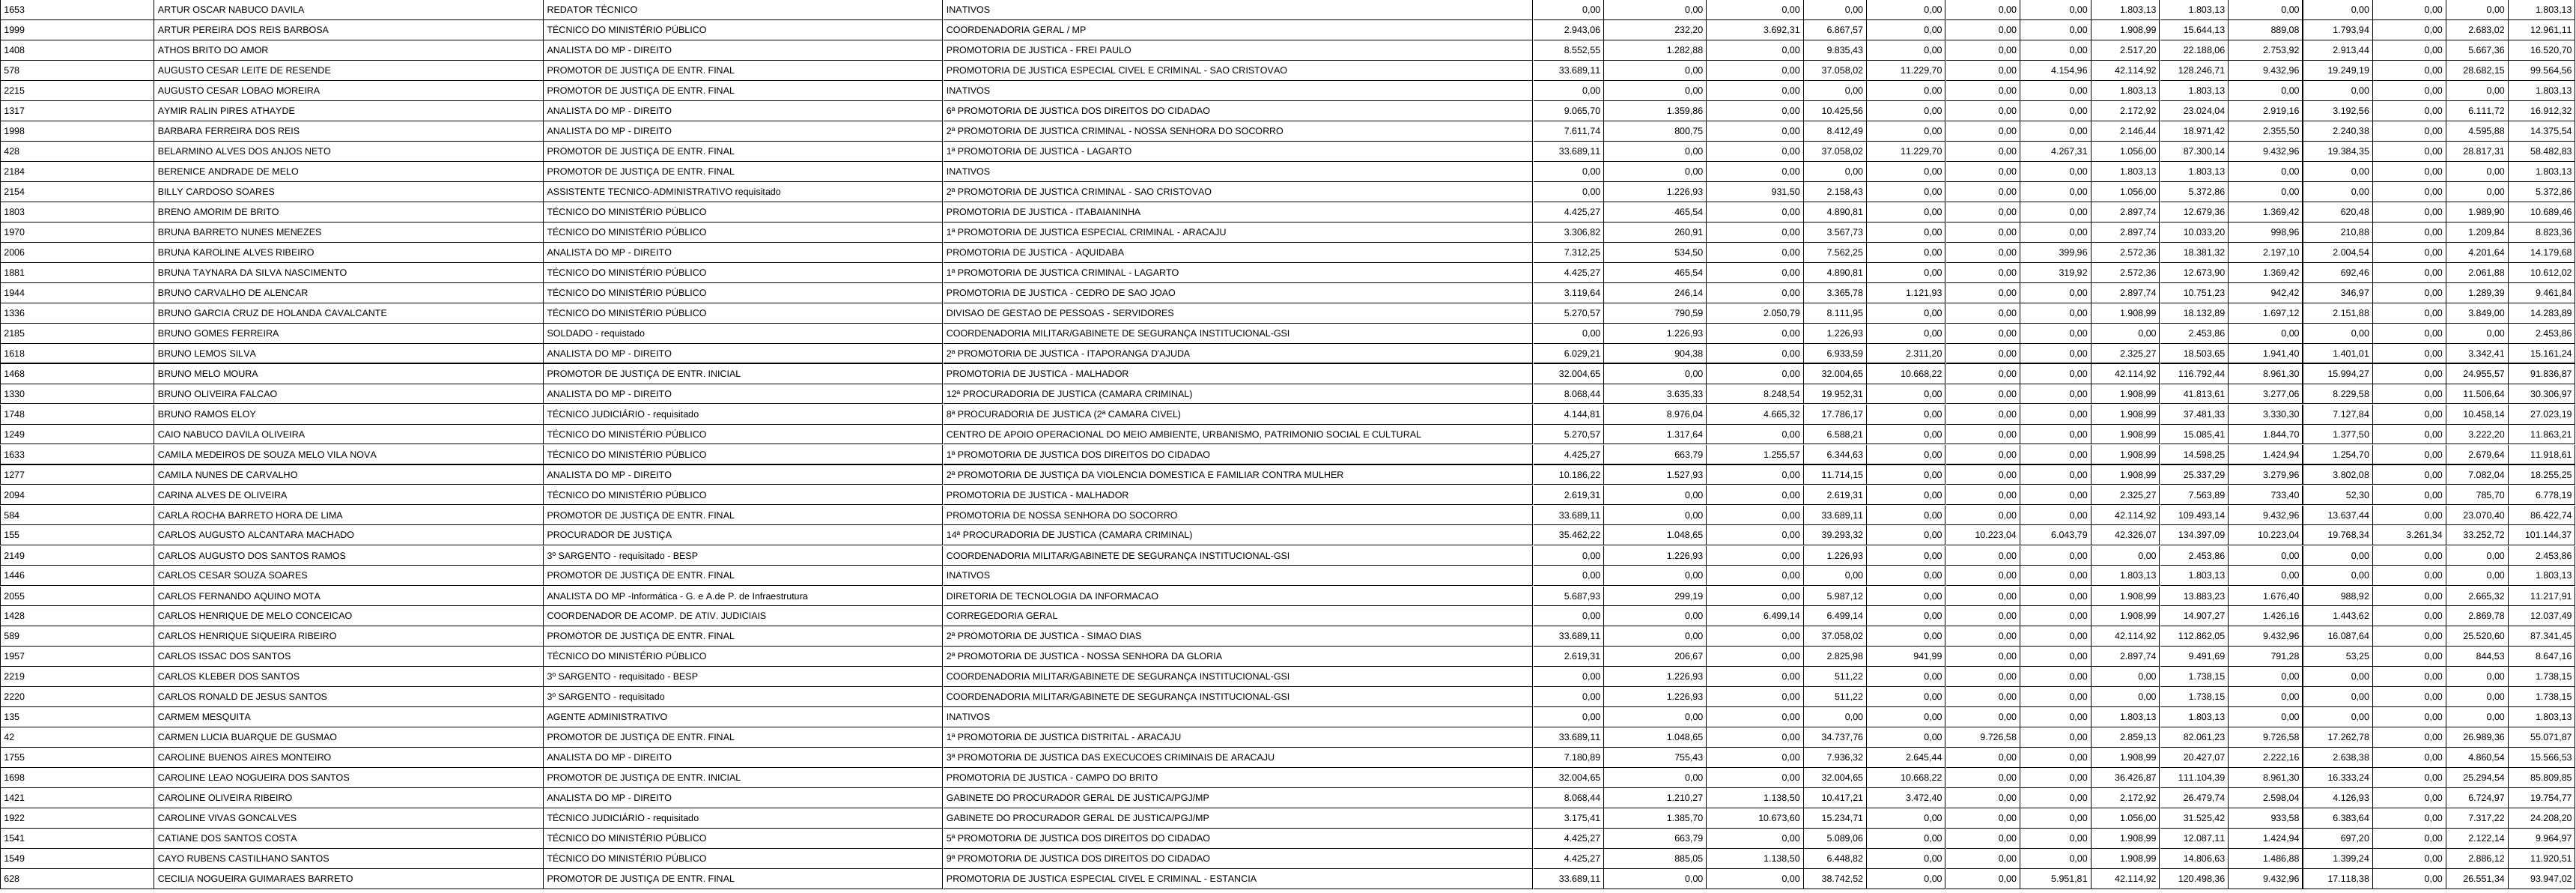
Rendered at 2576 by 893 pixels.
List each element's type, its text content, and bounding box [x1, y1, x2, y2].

table_cell 1317 [1, 101, 154, 121]
table_cell 0,00 [2373, 142, 2446, 161]
table_cell 0,00 [2229, 81, 2302, 100]
table_cell 0,00 [2020, 546, 2091, 565]
table_cell 0,00 [1946, 202, 2020, 222]
table_cell 3.175,41 [1534, 808, 1603, 828]
table_cell 2.453,86 [2160, 324, 2228, 343]
table_cell 4.425,27 [1534, 202, 1603, 222]
table_cell 32.004,65 [1534, 768, 1603, 787]
table_cell 2.619,31 [1534, 485, 1603, 504]
table_cell 7.611,74 [1534, 121, 1603, 141]
table_cell 0,00 [1867, 566, 1945, 585]
table_cell CECILIA NOGUEIRA GUIMARAES BARRETO [154, 869, 543, 889]
table_cell 465,54 [1604, 263, 1706, 282]
table_cell 1.369,42 [2229, 263, 2302, 282]
table_cell 0,00 [2373, 849, 2446, 868]
table_cell 0,00 [1946, 687, 2020, 706]
table_cell 346,97 [2303, 283, 2372, 303]
table_cell 0,00 [1867, 162, 1945, 181]
table_cell 1.226,93 [1604, 182, 1706, 202]
table_cell 1.226,93 [1604, 546, 1706, 565]
table_cell 0,00 [1867, 707, 1945, 727]
table_cell 1.738,15 [2160, 687, 2228, 706]
table_cell 0,00 [2020, 566, 2091, 585]
table_cell 0,00 [2373, 425, 2446, 444]
table_cell 0,00 [1604, 142, 1706, 161]
table_cell 1.426,16 [2229, 606, 2302, 626]
table_cell 0,00 [1867, 808, 1945, 828]
table_cell 1998 [1, 121, 154, 141]
table_cell BARBARA FERREIRA DOS REIS [154, 121, 543, 141]
table_cell 3.635,33 [1604, 384, 1706, 403]
table_cell 12.087,11 [2160, 829, 2228, 848]
table_cell 931,50 [1707, 182, 1803, 202]
table_cell 0,00 [2303, 162, 2372, 181]
table_cell 2.598,04 [2229, 788, 2302, 808]
table_cell 697,20 [2303, 829, 2372, 848]
table_cell 2.897,74 [2092, 202, 2159, 222]
table_cell 0,00 [1707, 162, 1803, 181]
table_cell TÉCNICO DO MINISTÉRIO PÚBLICO [544, 263, 942, 282]
table_cell 1249 [1, 425, 154, 444]
table_cell 2.572,36 [2092, 243, 2159, 262]
table_header 1653 [1, 0, 154, 19]
table_cell 0,00 [1534, 81, 1603, 100]
table_cell TÉCNICO DO MINISTÉRIO PÚBLICO [544, 223, 942, 242]
table_cell 155 [1, 525, 154, 545]
table_cell 0,00 [1946, 40, 2020, 60]
table_cell 9.432,96 [2229, 142, 2302, 161]
table_cell 1.803,13 [2160, 81, 2228, 100]
table_cell 2006 [1, 243, 154, 262]
table_cell 0,00 [2373, 303, 2446, 323]
table_cell 0,00 [2373, 768, 2446, 787]
table_cell ANALISTA DO MP - DIREITO [544, 748, 942, 767]
table_cell 31.525,42 [2160, 808, 2228, 828]
table_cell CARLOS FERNANDO AQUINO MOTA [154, 587, 543, 605]
table_cell 0,00 [1707, 687, 1803, 706]
table_cell CARLA ROCHA BARRETO HORA DE LIMA [154, 506, 543, 524]
table_cell TÉCNICO DO MINISTÉRIO PÚBLICO [544, 829, 942, 848]
table_header 1.803,13 [2160, 0, 2228, 19]
table_cell 0,00 [2373, 324, 2446, 343]
table_cell 37.058,02 [1804, 626, 1866, 646]
table_cell 3.692,31 [1707, 20, 1803, 40]
table_cell 53,25 [2303, 647, 2372, 666]
table_cell 1.793,94 [2303, 20, 2372, 40]
table_cell 0,00 [1867, 829, 1945, 848]
table_cell 1.527,93 [1604, 465, 1706, 484]
table_cell 0,00 [2020, 849, 2091, 868]
table_cell 0,00 [2373, 808, 2446, 828]
table_cell 0,00 [1534, 667, 1603, 686]
table_cell 3.330,30 [2229, 405, 2302, 424]
table_cell 0,00 [2373, 40, 2446, 60]
table_cell 4.154,96 [2020, 61, 2091, 80]
table_cell 1.738,15 [2509, 687, 2575, 706]
table_cell 0,00 [1707, 142, 1803, 161]
table_cell 33.689,11 [1804, 506, 1866, 524]
table_cell 0,00 [2020, 303, 2091, 323]
table_cell TÉCNICO DO MINISTÉRIO PÚBLICO [544, 647, 942, 666]
table_cell 755,43 [1604, 748, 1706, 767]
table_cell 663,79 [1604, 829, 1706, 848]
table_cell 11.714,15 [1804, 465, 1866, 484]
table_cell 0,00 [1946, 748, 2020, 767]
table_cell 1.056,00 [2092, 808, 2159, 828]
table_cell CARLOS AUGUSTO ALCANTARA MACHADO [154, 525, 543, 545]
table_cell 55.071,87 [2509, 727, 2575, 747]
table_cell 8.412,49 [1804, 121, 1866, 141]
table_cell 0,00 [2303, 546, 2372, 565]
table_cell 9.432,96 [2229, 626, 2302, 646]
table_cell 0,00 [1867, 849, 1945, 868]
table_cell TÉCNICO DO MINISTÉRIO PÚBLICO [544, 445, 942, 464]
table_cell ATHOS BRITO DO AMOR [154, 40, 543, 60]
table_cell 3.802,08 [2303, 465, 2372, 484]
table_cell 6.111,72 [2446, 101, 2508, 121]
table_cell 2219 [1, 667, 154, 686]
table_cell 2.869,78 [2446, 606, 2508, 626]
table_cell ANALISTA DO MP - DIREITO [544, 101, 942, 121]
table_cell 0,00 [2373, 283, 2446, 303]
table_cell 1.803,13 [2509, 162, 2575, 181]
table_cell 0,00 [1867, 20, 1945, 40]
table_cell BRUNO GOMES FERREIRA [154, 324, 543, 343]
table_cell 0,00 [1604, 566, 1706, 585]
table_cell 3.119,64 [1534, 283, 1603, 303]
table_cell 14.375,54 [2509, 121, 2575, 141]
table_cell 0,00 [2373, 687, 2446, 706]
table_header 0,00 [2446, 0, 2508, 19]
table_cell 0,00 [2446, 566, 2508, 585]
table_cell 0,00 [1946, 344, 2020, 363]
table_cell 17.262,78 [2303, 727, 2372, 747]
table_cell 0,00 [1946, 101, 2020, 121]
table_cell 0,00 [2446, 707, 2508, 727]
table_cell 941,99 [1867, 647, 1945, 666]
table_cell 0,00 [2020, 182, 2091, 202]
table_cell 2.897,74 [2092, 647, 2159, 666]
table_cell 1.369,42 [2229, 202, 2302, 222]
table_cell 2ª PROMOTORIA DE JUSTIÇA DA VIOLENCIA DOMESTICA E FAMILIAR CONTRA MULHER [944, 465, 1532, 484]
table_cell 1.803,13 [2160, 707, 2228, 727]
table_cell 3º SARGENTO - requisitado [544, 687, 942, 706]
table_cell 0,00 [2229, 546, 2302, 565]
table_cell 0,00 [1534, 566, 1603, 585]
table_cell 1.226,93 [1604, 324, 1706, 343]
table_cell ANALISTA DO MP - DIREITO [544, 40, 942, 60]
table_cell 2215 [1, 81, 154, 100]
table_header REDATOR TÉCNICO [544, 0, 942, 19]
table_cell 3.277,06 [2229, 384, 2302, 403]
table_cell 800,75 [1604, 121, 1706, 141]
table_cell CENTRO DE APOIO OPERACIONAL DO MEIO AMBIENTE, URBANISMO, PATRIMONIO SOCIAL E CULTURAL [944, 425, 1532, 444]
table_cell 52,30 [2303, 485, 2372, 504]
table_cell 2.453,86 [2160, 546, 2228, 565]
table_cell 1.486,88 [2229, 849, 2302, 868]
table_cell 0,00 [1867, 303, 1945, 323]
table_cell 12.037,49 [2509, 606, 2575, 626]
table_cell 9.964,97 [2509, 829, 2575, 848]
table_cell DIRETORIA DE TECNOLOGIA DA INFORMACAO [944, 587, 1532, 605]
table_cell 0,00 [2373, 61, 2446, 80]
table_cell 12.679,36 [2160, 202, 2228, 222]
table_cell 0,00 [1867, 202, 1945, 222]
table_cell 0,00 [1946, 324, 2020, 343]
table_cell 2.619,31 [1804, 485, 1866, 504]
table_cell BRUNO GARCIA CRUZ DE HOLANDA CAVALCANTE [154, 303, 543, 323]
table_cell 3.365,78 [1804, 283, 1866, 303]
table_cell 25.337,29 [2160, 465, 2228, 484]
table_cell 3.342,41 [2446, 344, 2508, 363]
table_cell 0,00 [1534, 162, 1603, 181]
table_cell 17.118,38 [2303, 869, 2372, 889]
table_cell 733,40 [2229, 485, 2302, 504]
table_cell 0,00 [1867, 485, 1945, 504]
table_cell 0,00 [1604, 81, 1706, 100]
table_cell 232,20 [1604, 20, 1706, 40]
table_cell BRUNO MELO MOURA [154, 364, 543, 384]
table_cell 10.668,22 [1867, 364, 1945, 384]
table_cell 87.341,45 [2509, 626, 2575, 646]
table_cell 0,00 [1867, 626, 1945, 646]
table_cell 0,00 [2020, 485, 2091, 504]
table_cell 2.122,14 [2446, 829, 2508, 848]
table_cell 791,28 [2229, 647, 2302, 666]
table_cell BELARMINO ALVES DOS ANJOS NETO [154, 142, 543, 161]
table_cell PROMOTOR DE JUSTIÇA DE ENTR. FINAL [544, 506, 942, 524]
table_cell 0,00 [2229, 667, 2302, 686]
table_cell 1803 [1, 202, 154, 222]
table_cell PROMOTORIA DE JUSTICA - CAMPO DO BRITO [944, 768, 1532, 787]
table_cell 0,00 [2373, 465, 2446, 484]
table_cell 8.647,16 [2509, 647, 2575, 666]
table_cell 3ª PROMOTORIA DE JUSTICA DAS EXECUCOES CRIMINAIS DE ARACAJU [944, 748, 1532, 767]
table_cell 10.223,04 [1946, 525, 2020, 545]
table_cell 0,00 [1604, 768, 1706, 787]
table_cell 0,00 [1946, 121, 2020, 141]
table_cell 2ª PROMOTORIA DE JUSTICA CRIMINAL - SAO CRISTOVAO [944, 182, 1532, 202]
table_cell 6.383,64 [2303, 808, 2372, 828]
table_cell 15.566,53 [2509, 748, 2575, 767]
table_cell 0,00 [1534, 687, 1603, 706]
table_cell 12ª PROCURADORIA DE JUSTICA (CAMARA CRIMINAL) [944, 384, 1532, 403]
table_cell 6.448,82 [1804, 849, 1866, 868]
table_cell 1.359,86 [1604, 101, 1706, 121]
table_cell 4.126,93 [2303, 788, 2372, 808]
table_cell 0,00 [1946, 788, 2020, 808]
table_cell PROMOTORIA DE JUSTICA - MALHADOR [944, 364, 1532, 384]
table_cell 0,00 [2020, 162, 2091, 181]
table_cell AYMIR RALIN PIRES ATHAYDE [154, 101, 543, 121]
table_cell 0,00 [2373, 101, 2446, 121]
table_cell CAROLINE VIVAS GONCALVES [154, 808, 543, 828]
table_cell 0,00 [2092, 324, 2159, 343]
table_cell 8.229,58 [2303, 384, 2372, 403]
table_cell 0,00 [1867, 587, 1945, 605]
table_cell 299,19 [1604, 587, 1706, 605]
table_cell 0,00 [1946, 445, 2020, 464]
table_cell 0,00 [1707, 626, 1803, 646]
table_cell 0,00 [2229, 162, 2302, 181]
table_cell PROMOTORIA DE JUSTICA - MALHADOR [944, 485, 1532, 504]
table_cell 8.961,30 [2229, 364, 2302, 384]
table_cell 1.226,93 [1604, 667, 1706, 686]
table_cell 23.070,40 [2446, 506, 2508, 524]
table_cell 589 [1, 626, 154, 646]
table_cell 0,00 [2229, 687, 2302, 706]
table_cell 0,00 [2373, 20, 2446, 40]
table_cell 0,00 [2373, 626, 2446, 646]
table_cell 99.564,56 [2509, 61, 2575, 80]
table_cell 0,00 [2303, 667, 2372, 686]
table_cell 0,00 [2373, 546, 2446, 565]
table_cell 15.234,71 [1804, 808, 1866, 828]
table_cell 0,00 [2020, 647, 2091, 666]
table_cell 7.317,22 [2446, 808, 2508, 828]
table_cell 18.971,42 [2160, 121, 2228, 141]
table_cell 28.682,15 [2446, 61, 2508, 80]
table_cell 25.520,60 [2446, 626, 2508, 646]
table_cell 1.908,99 [2092, 20, 2159, 40]
table_cell 1.226,93 [1804, 324, 1866, 343]
table_cell 10.223,04 [2229, 525, 2302, 545]
table_cell 0,00 [2020, 748, 2091, 767]
table_cell 14.598,25 [2160, 445, 2228, 464]
table_cell 5.270,57 [1534, 303, 1603, 323]
table_cell ANALISTA DO MP - DIREITO [544, 788, 942, 808]
table_cell 578 [1, 61, 154, 80]
table_cell 246,14 [1604, 283, 1706, 303]
table_cell 0,00 [2229, 182, 2302, 202]
table_cell 15.085,41 [2160, 425, 2228, 444]
table_cell 22.188,06 [2160, 40, 2228, 60]
table_cell 0,00 [1707, 647, 1803, 666]
table_cell 465,54 [1604, 202, 1706, 222]
table_cell DIVISAO DE GESTAO DE PESSOAS - SERVIDORES [944, 303, 1532, 323]
table_cell 4.890,81 [1804, 202, 1866, 222]
table_cell 0,00 [2373, 405, 2446, 424]
table_cell 0,00 [1867, 121, 1945, 141]
table_cell 26.479,74 [2160, 788, 2228, 808]
table_cell 8.111,95 [1804, 303, 1866, 323]
table_cell 0,00 [2373, 566, 2446, 585]
table_cell TÉCNICO DO MINISTÉRIO PÚBLICO [544, 303, 942, 323]
table_cell 0,00 [1946, 707, 2020, 727]
table_header 0,00 [1604, 0, 1706, 19]
table_cell 20.427,07 [2160, 748, 2228, 767]
table_cell 0,00 [1707, 101, 1803, 121]
table_cell CARLOS KLEBER DOS SANTOS [154, 667, 543, 686]
table_cell 19.952,31 [1804, 384, 1866, 403]
table_cell 0,00 [1604, 485, 1706, 504]
table_cell 1468 [1, 364, 154, 384]
table_cell 0,00 [1707, 364, 1803, 384]
table_cell 5.372,86 [2509, 182, 2575, 202]
table_cell 2.355,50 [2229, 121, 2302, 141]
table_cell INATIVOS [944, 81, 1532, 100]
table_cell 2.638,38 [2303, 748, 2372, 767]
table_cell 4.595,88 [2446, 121, 2508, 141]
table_cell 42 [1, 727, 154, 747]
table_cell TÉCNICO JUDICIÁRIO - requisitado [544, 405, 942, 424]
table_cell 0,00 [2373, 81, 2446, 100]
table_cell AUGUSTO CESAR LEITE DE RESENDE [154, 61, 543, 80]
table_cell 24.955,57 [2446, 364, 2508, 384]
table_cell 1.385,70 [1604, 808, 1706, 828]
table_cell 87.300,14 [2160, 142, 2228, 161]
table_cell 0,00 [2020, 768, 2091, 787]
table_cell 16.333,24 [2303, 768, 2372, 787]
table_cell 0,00 [2020, 324, 2091, 343]
table_cell 0,00 [2373, 667, 2446, 686]
table_cell 0,00 [2020, 626, 2091, 646]
table_cell 0,00 [2373, 202, 2446, 222]
table_cell 1618 [1, 344, 154, 363]
table_cell 1.317,64 [1604, 425, 1706, 444]
table_cell 93.947,02 [2509, 869, 2575, 889]
table_cell BRUNA BARRETO NUNES MENEZES [154, 223, 543, 242]
table_cell 134.397,09 [2160, 525, 2228, 545]
table_cell 2.158,43 [1804, 182, 1866, 202]
table_cell ANALISTA DO MP - DIREITO [544, 344, 942, 363]
table_cell 0,00 [1867, 525, 1945, 545]
table_cell 26.989,36 [2446, 727, 2508, 747]
table_cell 0,00 [1946, 384, 2020, 403]
table_cell 0,00 [1867, 727, 1945, 747]
table_cell 1.803,13 [2092, 566, 2159, 585]
table_cell 9.835,43 [1804, 40, 1866, 60]
table_cell 0,00 [2020, 707, 2091, 727]
table_cell 120.498,36 [2160, 869, 2228, 889]
table_cell INATIVOS [944, 707, 1532, 727]
table_cell ANALISTA DO MP - DIREITO [544, 384, 942, 403]
table_cell 0,00 [1707, 707, 1803, 727]
table_cell 2.517,20 [2092, 40, 2159, 60]
table_cell 16.912,32 [2509, 101, 2575, 121]
table_cell 1330 [1, 384, 154, 403]
table_cell 2.325,27 [2092, 485, 2159, 504]
table_cell 2154 [1, 182, 154, 202]
table_cell 1ª PROMOTORIA DE JUSTICA DOS DIREITOS DO CIDADAO [944, 445, 1532, 464]
table_cell 0,00 [2373, 223, 2446, 242]
table_cell 2.453,86 [2509, 324, 2575, 343]
table_cell 24.208,20 [2509, 808, 2575, 828]
table_cell 2185 [1, 324, 154, 343]
table_cell 23.024,04 [2160, 101, 2228, 121]
table_cell 0,00 [1707, 869, 1803, 889]
table_cell 0,00 [1946, 223, 2020, 242]
table_cell 0,00 [1867, 445, 1945, 464]
table_header INATIVOS [944, 0, 1532, 19]
table_cell 9ª PROMOTORIA DE JUSTICA DOS DIREITOS DO CIDADAO [944, 849, 1532, 868]
table_cell 34.737,76 [1804, 727, 1866, 747]
table_cell 26.551,34 [2446, 869, 2508, 889]
table_cell 2.172,92 [2092, 788, 2159, 808]
table_cell 2.050,79 [1707, 303, 1803, 323]
table_cell 0,00 [2373, 263, 2446, 282]
table_cell 1.738,15 [2160, 667, 2228, 686]
table_cell 42.114,92 [2092, 869, 2159, 889]
table_cell TÉCNICO DO MINISTÉRIO PÚBLICO [544, 283, 942, 303]
table_cell 0,00 [1707, 667, 1803, 686]
table_cell 0,00 [1534, 546, 1603, 565]
table_cell 1.138,50 [1707, 849, 1803, 868]
table_cell 4.425,27 [1534, 849, 1603, 868]
table_cell 2055 [1, 587, 154, 605]
table_cell 0,00 [1707, 344, 1803, 363]
table_cell 16.520,70 [2509, 40, 2575, 60]
table_cell 5ª PROMOTORIA DE JUSTICA DOS DIREITOS DO CIDADAO [944, 829, 1532, 848]
table_cell 116.792,44 [2160, 364, 2228, 384]
table_cell 8.823,36 [2509, 223, 2575, 242]
table_cell 3.849,00 [2446, 303, 2508, 323]
table_cell 8.552,55 [1534, 40, 1603, 60]
table_cell 1.255,57 [1707, 445, 1803, 464]
table_cell PROMOTOR DE JUSTIÇA DE ENTR. INICIAL [544, 768, 942, 787]
table_cell 0,00 [2020, 667, 2091, 686]
table_cell 2.913,44 [2303, 40, 2372, 60]
table_cell 0,00 [1867, 263, 1945, 282]
table_cell 6.499,14 [1804, 606, 1866, 626]
table_cell CARLOS CESAR SOUZA SOARES [154, 566, 543, 585]
table_cell 0,00 [1707, 465, 1803, 484]
table_cell 10.689,46 [2509, 202, 2575, 222]
table_header 0,00 [2020, 0, 2091, 19]
table_cell 135 [1, 707, 154, 727]
table_cell 0,00 [1946, 142, 2020, 161]
table_cell TÉCNICO DO MINISTÉRIO PÚBLICO [544, 425, 942, 444]
table_cell PROMOTOR DE JUSTIÇA DE ENTR. FINAL [544, 727, 942, 747]
table_cell 3.261,34 [2373, 525, 2446, 545]
table_cell 3.192,56 [2303, 101, 2372, 121]
table_cell 2149 [1, 546, 154, 565]
table_cell 4.890,81 [1804, 263, 1866, 282]
table_cell 15.994,27 [2303, 364, 2372, 384]
table_cell PROMOTORIA DE JUSTICA ESPECIAL CIVEL E CRIMINAL - ESTANCIA [944, 869, 1532, 889]
table_cell 2.897,74 [2092, 283, 2159, 303]
table_cell 18.255,25 [2509, 465, 2575, 484]
table_cell 33.689,11 [1534, 61, 1603, 80]
table_cell PROMOTORIA DE JUSTICA - ITABAIANINHA [944, 202, 1532, 222]
table_cell 6.933,59 [1804, 344, 1866, 363]
table_cell 14.283,89 [2509, 303, 2575, 323]
table_cell 7.563,89 [2160, 485, 2228, 504]
table_header 0,00 [1867, 0, 1945, 19]
table_cell 11.229,70 [1867, 142, 1945, 161]
table_cell 584 [1, 506, 154, 524]
table_cell 42.114,92 [2092, 626, 2159, 646]
table_cell 885,05 [1604, 849, 1706, 868]
table_cell 0,00 [2020, 364, 2091, 384]
table_cell 0,00 [1604, 606, 1706, 626]
table_cell 1.803,13 [2509, 81, 2575, 100]
table_cell 11.863,21 [2509, 425, 2575, 444]
table_cell 1922 [1, 808, 154, 828]
table_cell 0,00 [1867, 101, 1945, 121]
table_cell 8.068,44 [1534, 384, 1603, 403]
table_header 0,00 [1804, 0, 1866, 19]
table_cell 18.132,89 [2160, 303, 2228, 323]
table_cell 0,00 [1867, 384, 1945, 403]
table_cell 2.859,13 [2092, 727, 2159, 747]
table_cell GABINETE DO PROCURADOR GERAL DE JUSTICA/PGJ/MP [944, 808, 1532, 828]
table_cell PROCURADOR DE JUSTIÇA [544, 525, 942, 545]
table_cell 35.462,22 [1534, 525, 1603, 545]
table_cell 0,00 [1946, 465, 2020, 484]
table_cell 0,00 [2303, 182, 2372, 202]
table_cell 17.786,17 [1804, 405, 1866, 424]
table_cell 1.209,84 [2446, 223, 2508, 242]
table_cell 2220 [1, 687, 154, 706]
table_cell 0,00 [1707, 425, 1803, 444]
table_cell 0,00 [2020, 506, 2091, 524]
table_cell 3.279,96 [2229, 465, 2302, 484]
table_cell 1.803,13 [2092, 707, 2159, 727]
table_cell 0,00 [1946, 303, 2020, 323]
table_cell 2ª PROMOTORIA DE JUSTICA - NOSSA SENHORA DA GLORIA [944, 647, 1532, 666]
table_cell 5.270,57 [1534, 425, 1603, 444]
table_cell 1.121,93 [1867, 283, 1945, 303]
table_cell 1.803,13 [2092, 81, 2159, 100]
table_cell PROMOTOR DE JUSTIÇA DE ENTR. INICIAL [544, 364, 942, 384]
table_cell 14ª PROCURADORIA DE JUSTICA (CAMARA CRIMINAL) [944, 525, 1532, 545]
table_cell 1ª PROMOTORIA DE JUSTICA CRIMINAL - LAGARTO [944, 263, 1532, 282]
table_cell 9.491,69 [2160, 647, 2228, 666]
table_cell 111.104,39 [2160, 768, 2228, 787]
table_cell 11.506,64 [2446, 384, 2508, 403]
table_cell 36.426,87 [2092, 768, 2159, 787]
table_cell 1957 [1, 647, 154, 666]
table_cell CARLOS AUGUSTO DOS SANTOS RAMOS [154, 546, 543, 565]
table_cell 42.114,92 [2092, 61, 2159, 80]
table_cell 0,00 [1707, 727, 1803, 747]
table_cell 0,00 [2446, 182, 2508, 202]
table_cell 889,08 [2229, 20, 2302, 40]
table_cell 628 [1, 869, 154, 889]
table_header ARTUR OSCAR NABUCO DAVILA [154, 0, 543, 19]
table_cell 1.424,94 [2229, 445, 2302, 464]
table_cell 0,00 [2373, 788, 2446, 808]
table_cell COORDENADORIA MILITAR/GABINETE DE SEGURANÇA INSTITUCIONAL-GSI [944, 687, 1532, 706]
table_cell PROMOTORIA DE JUSTICA - FREI PAULO [944, 40, 1532, 60]
table_cell 0,00 [1867, 425, 1945, 444]
table_cell PROMOTOR DE JUSTIÇA DE ENTR. FINAL [544, 626, 942, 646]
table_cell 1.056,00 [2092, 142, 2159, 161]
table_cell 1.803,13 [2509, 707, 2575, 727]
table_header 0,00 [1707, 0, 1803, 19]
table_cell CAIO NABUCO DAVILA OLIVEIRA [154, 425, 543, 444]
table_cell 0,00 [1946, 485, 2020, 504]
table_cell 7.180,89 [1534, 748, 1603, 767]
table_cell 1.908,99 [2092, 303, 2159, 323]
table_cell 1.803,13 [2160, 566, 2228, 585]
table_cell 0,00 [1946, 606, 2020, 626]
table_cell 1.908,99 [2092, 465, 2159, 484]
table_cell 0,00 [1604, 162, 1706, 181]
table_cell SOLDADO - requistado [544, 324, 942, 343]
table_cell PROMOTORIA DE JUSTICA - CEDRO DE SAO JOAO [944, 283, 1532, 303]
table_cell 0,00 [2373, 587, 2446, 605]
table_cell 19.754,77 [2509, 788, 2575, 808]
table_cell 1.803,13 [2509, 566, 2575, 585]
table_cell 7.562,25 [1804, 243, 1866, 262]
table_cell 10.458,14 [2446, 405, 2508, 424]
table_cell 0,00 [1804, 566, 1866, 585]
table_cell 10.751,23 [2160, 283, 2228, 303]
table_cell 1.282,88 [1604, 40, 1706, 60]
table_cell 9.432,96 [2229, 506, 2302, 524]
table_cell 0,00 [1534, 707, 1603, 727]
table_cell 0,00 [2020, 121, 2091, 141]
table_header 1.803,13 [2092, 0, 2159, 19]
table_cell 0,00 [2020, 788, 2091, 808]
table_cell 0,00 [1604, 506, 1706, 524]
table_cell 0,00 [2020, 223, 2091, 242]
table_cell ANALISTA DO MP -Informática - G. e A.de P. de Infraestrutura [544, 587, 942, 605]
table_cell CORREGEDORIA GERAL [944, 606, 1532, 626]
table_cell 1.048,65 [1604, 525, 1706, 545]
table_cell PROMOTOR DE JUSTIÇA DE ENTR. FINAL [544, 162, 942, 181]
table_cell 1.738,15 [2509, 667, 2575, 686]
table_cell 7.127,84 [2303, 405, 2372, 424]
table_cell 18.503,65 [2160, 344, 2228, 363]
table_cell 14.907,27 [2160, 606, 2228, 626]
table_cell 0,00 [2446, 687, 2508, 706]
table_cell 1428 [1, 606, 154, 626]
table_cell 37.481,33 [2160, 405, 2228, 424]
table_cell 42.114,92 [2092, 364, 2159, 384]
table_cell 1408 [1, 40, 154, 60]
table_cell 0,00 [1946, 425, 2020, 444]
table_cell 692,46 [2303, 263, 2372, 282]
table_cell 38.742,52 [1804, 869, 1866, 889]
table_cell 933,58 [2229, 808, 2302, 828]
table_cell 58.482,83 [2509, 142, 2575, 161]
table_cell 1.941,40 [2229, 344, 2302, 363]
table_cell 0,00 [2020, 283, 2091, 303]
table_cell 1.697,12 [2229, 303, 2302, 323]
table_cell 2.886,12 [2446, 849, 2508, 868]
table_cell 37.058,02 [1804, 61, 1866, 80]
table_cell 0,00 [1946, 182, 2020, 202]
table_cell COORDENADOR DE ACOMP. DE ATIV. JUDICIAIS [544, 606, 942, 626]
table_cell 2.197,10 [2229, 243, 2302, 262]
table_cell 3º SARGENTO - requisitado - BESP [544, 667, 942, 686]
table_cell 5.951,81 [2020, 869, 2091, 889]
table_cell 32.004,65 [1804, 768, 1866, 787]
table_cell 19.384,35 [2303, 142, 2372, 161]
table_cell 0,00 [2373, 506, 2446, 524]
table_cell 1277 [1, 465, 154, 484]
table_cell 10.425,56 [1804, 101, 1866, 121]
table_cell 13.637,44 [2303, 506, 2372, 524]
table_cell 0,00 [2020, 445, 2091, 464]
table_cell 4.860,54 [2446, 748, 2508, 767]
table_cell 0,00 [1867, 324, 1945, 343]
table_cell 37.058,02 [1804, 142, 1866, 161]
table_cell 11.920,51 [2509, 849, 2575, 868]
table_cell 33.689,11 [1534, 727, 1603, 747]
table_cell PROMOTOR DE JUSTIÇA DE ENTR. FINAL [544, 81, 942, 100]
table_cell 0,00 [2373, 647, 2446, 666]
table_cell 8.068,44 [1534, 788, 1603, 808]
table_cell 0,00 [2020, 81, 2091, 100]
table_cell 109.493,14 [2160, 506, 2228, 524]
table_cell 9.726,58 [1946, 727, 2020, 747]
table_header 0,00 [1534, 0, 1603, 19]
table_cell 0,00 [2373, 344, 2446, 363]
table_cell 2.665,32 [2446, 587, 2508, 605]
table_cell 0,00 [2373, 445, 2446, 464]
table_cell 0,00 [1707, 61, 1803, 80]
table_cell 1.443,62 [2303, 606, 2372, 626]
table_cell 0,00 [1867, 223, 1945, 242]
table_cell 101.144,37 [2509, 525, 2575, 545]
table_cell 1ª PROMOTORIA DE JUSTICA DISTRITAL - ARACAJU [944, 727, 1532, 747]
table_cell 0,00 [1867, 243, 1945, 262]
table_cell 2.240,38 [2303, 121, 2372, 141]
table_cell BRENO AMORIM DE BRITO [154, 202, 543, 222]
table_cell 1421 [1, 788, 154, 808]
table_cell 1.908,99 [2092, 405, 2159, 424]
table_cell 5.089,06 [1804, 829, 1866, 848]
table_cell 2.222,16 [2229, 748, 2302, 767]
table_cell 2.753,92 [2229, 40, 2302, 60]
table_cell 2.825,98 [1804, 647, 1866, 666]
table_cell 904,38 [1604, 344, 1706, 363]
table_cell 0,00 [2373, 869, 2446, 889]
table_cell 0,00 [2020, 101, 2091, 121]
table_cell 844,53 [2446, 647, 2508, 666]
table_cell 2.645,44 [1867, 748, 1945, 767]
table_cell 11.217,91 [2509, 587, 2575, 605]
table_cell PROMOTORIA DE JUSTICA ESPECIAL CIVEL E CRIMINAL - SAO CRISTOVAO [944, 61, 1532, 80]
table_cell 1.908,99 [2092, 748, 2159, 767]
table_cell 3.472,40 [1867, 788, 1945, 808]
table_cell 942,42 [2229, 283, 2302, 303]
table_cell 2ª PROMOTORIA DE JUSTICA - ITAPORANGA D'AJUDA [944, 344, 1532, 363]
table_cell COORDENADORIA MILITAR/GABINETE DE SEGURANÇA INSTITUCIONAL-GSI [944, 667, 1532, 686]
table_cell 0,00 [1707, 121, 1803, 141]
table_cell 0,00 [2020, 606, 2091, 626]
table_cell 1.908,99 [2092, 384, 2159, 403]
table_cell 0,00 [1867, 182, 1945, 202]
table_cell 85.809,85 [2509, 768, 2575, 787]
table_cell 0,00 [2373, 162, 2446, 181]
table_cell 0,00 [1707, 283, 1803, 303]
table_cell 0,00 [1946, 546, 2020, 565]
table_cell BERENICE ANDRADE DE MELO [154, 162, 543, 181]
table_cell 1.908,99 [2092, 829, 2159, 848]
table_cell 988,92 [2303, 587, 2372, 605]
table_cell 1.803,13 [2160, 162, 2228, 181]
table_cell 2ª PROMOTORIA DE JUSTICA - SIMAO DIAS [944, 626, 1532, 646]
table_cell 6.778,19 [2509, 485, 2575, 504]
table_cell 9.065,70 [1534, 101, 1603, 121]
table_cell 0,00 [1604, 61, 1706, 80]
table_cell 0,00 [1946, 626, 2020, 646]
table_cell 8.976,04 [1604, 405, 1706, 424]
table_cell 1.676,40 [2229, 587, 2302, 605]
table_cell PROMOTOR DE JUSTIÇA DE ENTR. FINAL [544, 869, 942, 889]
table_cell 0,00 [2446, 324, 2508, 343]
table_cell 0,00 [1946, 405, 2020, 424]
table_cell BILLY CARDOSO SOARES [154, 182, 543, 202]
table_cell 0,00 [2373, 606, 2446, 626]
table_cell TÉCNICO DO MINISTÉRIO PÚBLICO [544, 202, 942, 222]
table_cell 39.293,32 [1804, 525, 1866, 545]
table_cell 1970 [1, 223, 154, 242]
table_cell 1.908,99 [2092, 606, 2159, 626]
table_cell PROMOTORIA DE NOSSA SENHORA DO SOCORRO [944, 506, 1532, 524]
table_cell 260,91 [1604, 223, 1706, 242]
table_cell 534,50 [1604, 243, 1706, 262]
table_cell 511,22 [1804, 687, 1866, 706]
table_cell 1.377,50 [2303, 425, 2372, 444]
table_cell ARTUR PEREIRA DOS REIS BARBOSA [154, 20, 543, 40]
table_cell 4.425,27 [1534, 829, 1603, 848]
table_cell 0,00 [2229, 707, 2302, 727]
table_cell BRUNO CARVALHO DE ALENCAR [154, 283, 543, 303]
table_cell 1633 [1, 445, 154, 464]
table_cell CAROLINE OLIVEIRA RIBEIRO [154, 788, 543, 808]
table_cell 1.226,93 [1804, 546, 1866, 565]
table_cell 0,00 [1707, 768, 1803, 787]
table_cell 2.619,31 [1534, 647, 1603, 666]
table_cell 0,00 [1707, 324, 1803, 343]
table_cell 2.453,86 [2509, 546, 2575, 565]
table_cell 0,00 [1946, 243, 2020, 262]
table_cell CARLOS HENRIQUE DE MELO CONCEICAO [154, 606, 543, 626]
table_cell 41.813,61 [2160, 384, 2228, 403]
table_cell 128.246,71 [2160, 61, 2228, 80]
table_cell CARLOS ISSAC DOS SANTOS [154, 647, 543, 666]
table_cell 33.689,11 [1534, 142, 1603, 161]
table_cell 4.267,31 [2020, 142, 2091, 161]
table_cell 7.082,04 [2446, 465, 2508, 484]
table_cell 16.087,64 [2303, 626, 2372, 646]
table_cell 2ª PROMOTORIA DE JUSTICA CRIMINAL - NOSSA SENHORA DO SOCORRO [944, 121, 1532, 141]
table_cell 6.029,21 [1534, 344, 1603, 363]
table_cell PROMOTOR DE JUSTIÇA DE ENTR. FINAL [544, 566, 942, 585]
table_header 1.803,13 [2509, 0, 2575, 19]
table_cell 0,00 [2446, 162, 2508, 181]
table_cell 15.644,13 [2160, 20, 2228, 40]
table_cell CATIANE DOS SANTOS COSTA [154, 829, 543, 848]
table_cell 4.425,27 [1534, 445, 1603, 464]
table_cell 0,00 [2020, 384, 2091, 403]
table_cell 9.726,58 [2229, 727, 2302, 747]
table_cell 0,00 [2020, 587, 2091, 605]
table_cell 0,00 [2373, 182, 2446, 202]
table_cell 32.004,65 [1804, 364, 1866, 384]
table_cell 1ª PROMOTORIA DE JUSTICA ESPECIAL CRIMINAL - ARACAJU [944, 223, 1532, 242]
table_cell 399,96 [2020, 243, 2091, 262]
table_cell 1ª PROMOTORIA DE JUSTICA - LAGARTO [944, 142, 1532, 161]
table_cell 0,00 [2373, 707, 2446, 727]
table_cell 0,00 [1946, 667, 2020, 686]
table_cell 0,00 [2020, 405, 2091, 424]
table_cell 2.679,64 [2446, 445, 2508, 464]
table_cell 0,00 [1707, 587, 1803, 605]
table_cell 0,00 [2303, 324, 2372, 343]
table_cell 6.724,97 [2446, 788, 2508, 808]
table_cell 428 [1, 142, 154, 161]
table_cell 8.248,54 [1707, 384, 1803, 403]
table_cell 32.004,65 [1534, 364, 1603, 384]
table_cell 11.229,70 [1867, 61, 1945, 80]
table_cell 25.294,54 [2446, 768, 2508, 787]
table_cell 0,00 [2092, 667, 2159, 686]
table_cell BRUNO LEMOS SILVA [154, 344, 543, 363]
table_cell 0,00 [1867, 405, 1945, 424]
table_cell 0,00 [1946, 587, 2020, 605]
table_cell TÉCNICO DO MINISTÉRIO PÚBLICO [544, 20, 942, 40]
table_cell 12.673,90 [2160, 263, 2228, 282]
table_cell 0,00 [1707, 525, 1803, 545]
table_cell 7.312,25 [1534, 243, 1603, 262]
table_cell 0,00 [2373, 485, 2446, 504]
table_cell 6ª PROMOTORIA DE JUSTICA DOS DIREITOS DO CIDADAO [944, 101, 1532, 121]
table_cell 5.987,12 [1804, 587, 1866, 605]
table_cell 0,00 [1946, 20, 2020, 40]
table_cell 0,00 [2020, 344, 2091, 363]
table_cell 2094 [1, 485, 154, 504]
table_cell 0,00 [2303, 687, 2372, 706]
table_cell 2.311,20 [1867, 344, 1945, 363]
table_cell 0,00 [2020, 465, 2091, 484]
table_cell 0,00 [2303, 566, 2372, 585]
table_cell CARINA ALVES DE OLIVEIRA [154, 485, 543, 504]
table_cell 790,59 [1604, 303, 1706, 323]
table_cell 663,79 [1604, 445, 1706, 464]
table_cell 1755 [1, 748, 154, 767]
table_cell 8ª PROCURADORIA DE JUSTICA (2ª CAMARA CIVEL) [944, 405, 1532, 424]
table_cell CAMILA MEDEIROS DE SOUZA MELO VILA NOVA [154, 445, 543, 464]
table_cell 1.989,90 [2446, 202, 2508, 222]
table_cell 1.048,65 [1604, 727, 1706, 747]
table_cell 0,00 [2373, 364, 2446, 384]
table_cell 33.252,72 [2446, 525, 2508, 545]
table_cell INATIVOS [944, 566, 1532, 585]
table_cell 511,22 [1804, 667, 1866, 686]
table_header 0,00 [2303, 0, 2372, 19]
table_cell CAYO RUBENS CASTILHANO SANTOS [154, 849, 543, 868]
table_cell AGENTE ADMINISTRATIVO [544, 707, 942, 727]
table_cell 1.138,50 [1707, 788, 1803, 808]
table_cell PROMOTOR DE JUSTIÇA DE ENTR. FINAL [544, 61, 942, 80]
table_cell BRUNA TAYNARA DA SILVA NASCIMENTO [154, 263, 543, 282]
table_cell 0,00 [1946, 506, 2020, 524]
table_cell CAMILA NUNES DE CARVALHO [154, 465, 543, 484]
table_cell 1336 [1, 303, 154, 323]
table_cell 18.381,32 [2160, 243, 2228, 262]
table_cell 0,00 [1534, 324, 1603, 343]
table_cell ANALISTA DO MP - DIREITO [544, 121, 942, 141]
table_cell GABINETE DO PROCURADOR GERAL DE JUSTICA/PGJ/MP [944, 788, 1532, 808]
table_cell 0,00 [1867, 546, 1945, 565]
table_cell 0,00 [2020, 202, 2091, 222]
table_cell 0,00 [1804, 707, 1866, 727]
table_cell 0,00 [2020, 829, 2091, 848]
table_cell 0,00 [2303, 81, 2372, 100]
table_cell 2.172,92 [2092, 101, 2159, 121]
table_cell COORDENADORIA MILITAR/GABINETE DE SEGURANÇA INSTITUCIONAL-GSI [944, 546, 1532, 565]
table_cell 8.961,30 [2229, 768, 2302, 787]
table_cell 82.061,23 [2160, 727, 2228, 747]
table_cell 12.961,11 [2509, 20, 2575, 40]
table_cell BRUNO RAMOS ELOY [154, 405, 543, 424]
table_cell 1999 [1, 20, 154, 40]
table_cell 0,00 [1946, 808, 2020, 828]
table_cell 0,00 [2373, 748, 2446, 767]
table_cell 0,00 [1707, 546, 1803, 565]
table_cell PROMOTORIA DE JUSTICA - AQUIDABA [944, 243, 1532, 262]
table_cell TÉCNICO JUDICIÁRIO - requisitado [544, 808, 942, 828]
table_cell 10.673,60 [1707, 808, 1803, 828]
table_cell 2.151,88 [2303, 303, 2372, 323]
table_cell 0,00 [1946, 829, 2020, 848]
table_cell 1698 [1, 768, 154, 787]
table_cell 1.226,93 [1604, 687, 1706, 706]
table_cell 0,00 [1707, 829, 1803, 848]
table_cell 5.687,93 [1534, 587, 1603, 605]
table_cell 1446 [1, 566, 154, 585]
table_cell 1748 [1, 405, 154, 424]
table_cell 0,00 [1867, 81, 1945, 100]
table_cell BRUNO OLIVEIRA FALCAO [154, 384, 543, 403]
table_cell 4.201,64 [2446, 243, 2508, 262]
table_cell 0,00 [1867, 667, 1945, 686]
table_cell CAROLINE LEAO NOGUEIRA DOS SANTOS [154, 768, 543, 787]
table_cell 0,00 [1707, 485, 1803, 504]
table_cell 2.061,88 [2446, 263, 2508, 282]
table_cell 1.844,70 [2229, 425, 2302, 444]
table_cell 4.425,27 [1534, 263, 1603, 282]
table_cell INATIVOS [944, 162, 1532, 181]
table_cell CARLOS RONALD DE JESUS SANTOS [154, 687, 543, 706]
table_cell 86.422,74 [2509, 506, 2575, 524]
table_cell 4.665,32 [1707, 405, 1803, 424]
table_cell 2.683,02 [2446, 20, 2508, 40]
table_cell 0,00 [1946, 768, 2020, 787]
table_cell 620,48 [2303, 202, 2372, 222]
table_cell 10.417,21 [1804, 788, 1866, 808]
table_cell 0,00 [1946, 849, 2020, 868]
table_cell 4.144,81 [1534, 405, 1603, 424]
table_cell 0,00 [1946, 566, 2020, 585]
table_cell COORDENADORIA MILITAR/GABINETE DE SEGURANÇA INSTITUCIONAL-GSI [944, 324, 1532, 343]
table_cell AUGUSTO CESAR LOBAO MOREIRA [154, 81, 543, 100]
table_cell 0,00 [1946, 162, 2020, 181]
table_cell 319,92 [2020, 263, 2091, 282]
table_cell 0,00 [1604, 707, 1706, 727]
table_cell 19.249,19 [2303, 61, 2372, 80]
table_cell 0,00 [1946, 263, 2020, 282]
table_cell 1881 [1, 263, 154, 282]
table_cell 0,00 [2229, 566, 2302, 585]
table_cell 0,00 [1946, 869, 2020, 889]
table_cell 0,00 [2446, 546, 2508, 565]
table_cell 11.918,61 [2509, 445, 2575, 464]
table_cell 2.919,16 [2229, 101, 2302, 121]
table_cell 0,00 [1707, 81, 1803, 100]
table_cell 0,00 [2020, 687, 2091, 706]
table_cell 206,67 [1604, 647, 1706, 666]
table_cell PROMOTOR DE JUSTIÇA DE ENTR. FINAL [544, 142, 942, 161]
table_cell 0,00 [1707, 40, 1803, 60]
table_cell ANALISTA DO MP - DIREITO [544, 465, 942, 484]
table_cell 1.424,94 [2229, 829, 2302, 848]
table_cell 0,00 [2020, 727, 2091, 747]
table_cell 2.897,74 [2092, 223, 2159, 242]
table_cell 2.146,44 [2092, 121, 2159, 141]
table_cell 6.344,63 [1804, 445, 1866, 464]
table_cell COORDENADORIA GERAL / MP [944, 20, 1532, 40]
table_cell 42.326,07 [2092, 525, 2159, 545]
table_cell BRUNA KAROLINE ALVES RIBEIRO [154, 243, 543, 262]
table_cell 10.186,22 [1534, 465, 1603, 484]
table_cell 0,00 [1604, 626, 1706, 646]
table_cell 1.803,13 [2092, 162, 2159, 181]
table_cell 1.908,99 [2092, 849, 2159, 868]
table_cell 33.689,11 [1534, 506, 1603, 524]
table_cell 0,00 [2092, 687, 2159, 706]
table_cell 1.289,39 [2446, 283, 2508, 303]
table_header 0,00 [2229, 0, 2302, 19]
table_cell CARMEN LUCIA BUARQUE DE GUSMAO [154, 727, 543, 747]
table_cell 1541 [1, 829, 154, 848]
table_cell 0,00 [2446, 667, 2508, 686]
table_header 0,00 [2373, 0, 2446, 19]
table_cell 0,00 [1946, 61, 2020, 80]
table_cell 0,00 [1946, 647, 2020, 666]
table_cell 2.943,06 [1534, 20, 1603, 40]
table_cell 0,00 [1867, 506, 1945, 524]
table_cell 0,00 [1534, 606, 1603, 626]
table_cell CARLOS HENRIQUE SIQUEIRA RIBEIRO [154, 626, 543, 646]
table_cell 1.399,24 [2303, 849, 2372, 868]
table_cell 0,00 [2446, 81, 2508, 100]
table_cell 0,00 [1707, 566, 1803, 585]
table_cell 0,00 [1867, 687, 1945, 706]
table_cell 3.222,20 [2446, 425, 2508, 444]
table_cell 0,00 [1804, 162, 1866, 181]
table_cell 1.056,00 [2092, 182, 2159, 202]
table_cell 0,00 [1534, 182, 1603, 202]
table_cell 998,96 [2229, 223, 2302, 242]
table_cell 0,00 [2373, 727, 2446, 747]
table_cell 0,00 [2020, 20, 2091, 40]
table_cell 33.689,11 [1534, 869, 1603, 889]
table_cell 0,00 [1946, 364, 2020, 384]
table_cell 0,00 [1946, 283, 2020, 303]
table_cell 1.908,99 [2092, 425, 2159, 444]
table_cell 0,00 [2373, 121, 2446, 141]
table_cell 19.768,34 [2303, 525, 2372, 545]
table_cell 6.867,57 [1804, 20, 1866, 40]
table_cell 3.306,82 [1534, 223, 1603, 242]
table_cell TÉCNICO DO MINISTÉRIO PÚBLICO [544, 485, 942, 504]
table_cell 27.023,19 [2509, 405, 2575, 424]
table_cell 0,00 [1604, 364, 1706, 384]
table_cell 2184 [1, 162, 154, 181]
table_cell 1.908,99 [2092, 445, 2159, 464]
table_cell 0,00 [1604, 869, 1706, 889]
table_cell 14.179,68 [2509, 243, 2575, 262]
table_cell 91.836,87 [2509, 364, 2575, 384]
table_header 0,00 [1946, 0, 2020, 19]
table_cell 0,00 [1707, 748, 1803, 767]
table_cell 0,00 [1867, 606, 1945, 626]
table_cell 0,00 [2373, 243, 2446, 262]
table_cell 14.806,63 [2160, 849, 2228, 868]
table_cell 0,00 [1707, 243, 1803, 262]
table_cell 1.254,70 [2303, 445, 2372, 464]
table_cell 42.114,92 [2092, 506, 2159, 524]
table_cell 0,00 [2020, 425, 2091, 444]
table_cell 5.667,36 [2446, 40, 2508, 60]
table_cell 0,00 [2092, 546, 2159, 565]
table_cell 0,00 [1707, 223, 1803, 242]
table_cell 5.372,86 [2160, 182, 2228, 202]
table_cell 30.306,97 [2509, 384, 2575, 403]
table_cell 0,00 [1867, 465, 1945, 484]
table_cell 210,88 [2303, 223, 2372, 242]
table_cell 9.432,96 [2229, 61, 2302, 80]
table_cell 6.043,79 [2020, 525, 2091, 545]
table_cell 0,00 [2229, 324, 2302, 343]
table_cell 0,00 [2020, 40, 2091, 60]
table_cell 10.612,02 [2509, 263, 2575, 282]
table_cell 3º SARGENTO - requisitado - BESP [544, 546, 942, 565]
table_cell 6.499,14 [1707, 606, 1803, 626]
table_cell 33.689,11 [1534, 626, 1603, 646]
table_cell 1549 [1, 849, 154, 868]
table_cell 0,00 [1946, 81, 2020, 100]
table_cell 112.862,05 [2160, 626, 2228, 646]
table_cell TÉCNICO DO MINISTÉRIO PÚBLICO [544, 849, 942, 868]
table_cell 9.432,96 [2229, 869, 2302, 889]
table_cell ASSISTENTE TECNICO-ADMINISTRATIVO requisitado [544, 182, 942, 202]
table_cell 2.325,27 [2092, 344, 2159, 363]
table_cell CARMEM MESQUITA [154, 707, 543, 727]
table_cell 3.567,73 [1804, 223, 1866, 242]
table_cell 7.936,32 [1804, 748, 1866, 767]
table_cell 9.461,84 [2509, 283, 2575, 303]
table_cell 0,00 [2020, 808, 2091, 828]
table_cell 0,00 [2303, 707, 2372, 727]
table_cell 0,00 [1804, 81, 1866, 100]
table_cell 0,00 [1707, 263, 1803, 282]
table_cell 785,70 [2446, 485, 2508, 504]
table_cell ANALISTA DO MP - DIREITO [544, 243, 942, 262]
table_cell 1.908,99 [2092, 587, 2159, 605]
table_cell 1944 [1, 283, 154, 303]
table_cell 1.401,01 [2303, 344, 2372, 363]
table_cell 0,00 [1867, 869, 1945, 889]
table_cell 2.572,36 [2092, 263, 2159, 282]
table_cell 28.817,31 [2446, 142, 2508, 161]
table_cell 0,00 [2373, 384, 2446, 403]
table_cell 6.588,21 [1804, 425, 1866, 444]
table_cell 10.668,22 [1867, 768, 1945, 787]
table_cell CAROLINE BUENOS AIRES MONTEIRO [154, 748, 543, 767]
table_cell 2.004,54 [2303, 243, 2372, 262]
table_cell 0,00 [1707, 506, 1803, 524]
table_cell 1.210,27 [1604, 788, 1706, 808]
table_cell 0,00 [1867, 40, 1945, 60]
table_cell 15.161,24 [2509, 344, 2575, 363]
table_cell 13.883,23 [2160, 587, 2228, 605]
table_cell 0,00 [1707, 202, 1803, 222]
table_cell 0,00 [2373, 829, 2446, 848]
table_cell 10.033,20 [2160, 223, 2228, 242]
